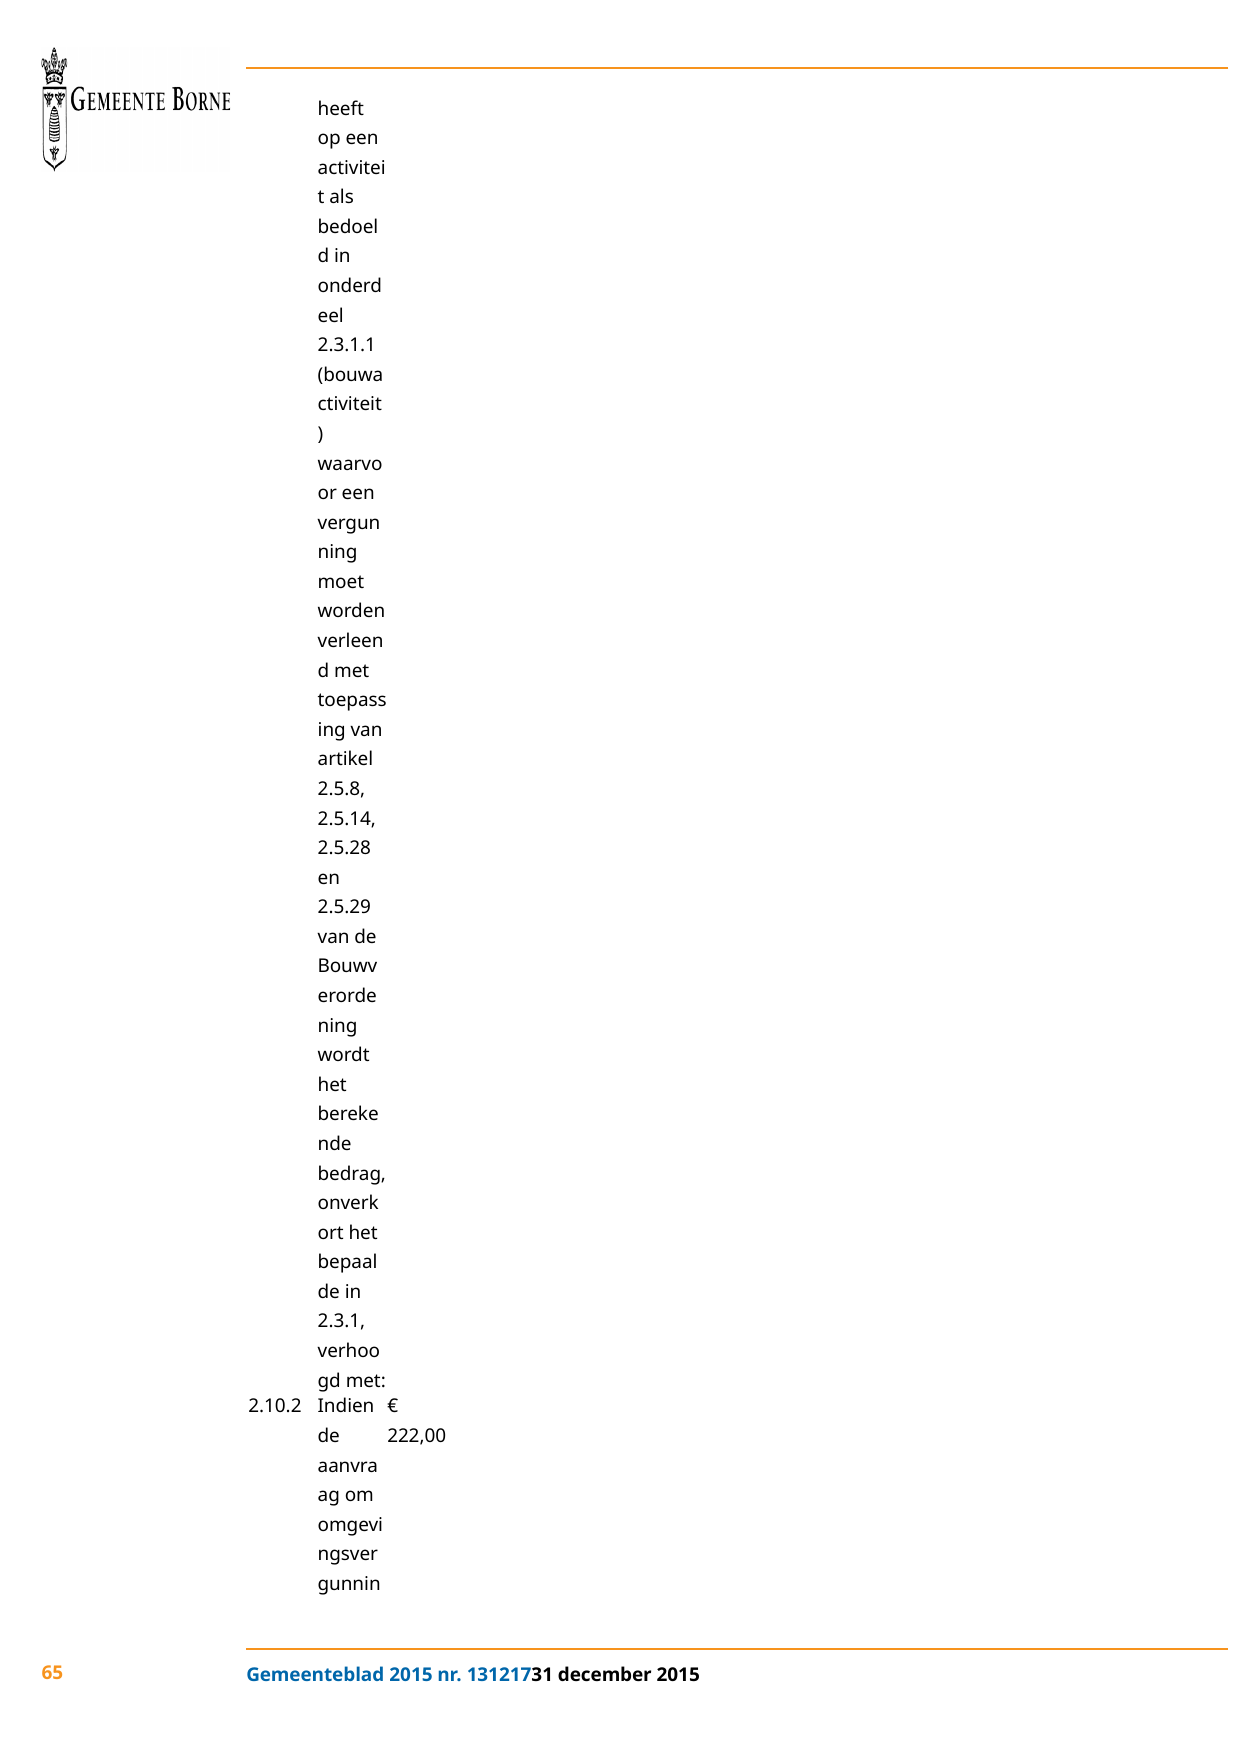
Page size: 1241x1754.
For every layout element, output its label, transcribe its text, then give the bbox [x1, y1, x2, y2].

table_cell [1082, 95, 1152, 1393]
table_cell [735, 95, 804, 1393]
table_cell [735, 1393, 804, 1596]
table_cell [665, 1393, 734, 1596]
table_cell [665, 95, 734, 1393]
table_cell [1013, 1393, 1082, 1596]
table_cell [456, 1393, 526, 1596]
table_cell [874, 1393, 943, 1596]
table_cell [526, 1393, 596, 1596]
table_cell [596, 1393, 665, 1596]
table_cell [248, 95, 317, 1393]
table_cell Indien de aanvraag om omgevingsvergunnin [318, 1393, 387, 1596]
table_cell [804, 95, 873, 1393]
table_cell [804, 1393, 873, 1596]
table_cell [1082, 1393, 1152, 1596]
table_cell [526, 95, 596, 1393]
table_cell [387, 95, 456, 1393]
table_cell [1013, 95, 1082, 1393]
table_cell heeft op een activiteit als bedoeld in onderdeel 2.3.1.1 (bouwactiviteit) waarvoor een vergunning moet worden verleend met toepassing van artikel 2.5.8, 2.5.14, 2.5.28 en 2.5.29 van de Bouwverordening wordt het berekende bedrag, onverkort het bepaalde in 2.3.1, verhoogd met: [318, 95, 387, 1393]
table_cell 2.10.2 [248, 1393, 317, 1596]
table_cell [874, 95, 943, 1393]
table_cell [943, 95, 1013, 1393]
table_cell € 222,00 [387, 1393, 456, 1596]
table_cell [596, 95, 665, 1393]
table_cell [943, 1393, 1013, 1596]
picture [41, 47, 231, 172]
table_cell [456, 95, 526, 1393]
